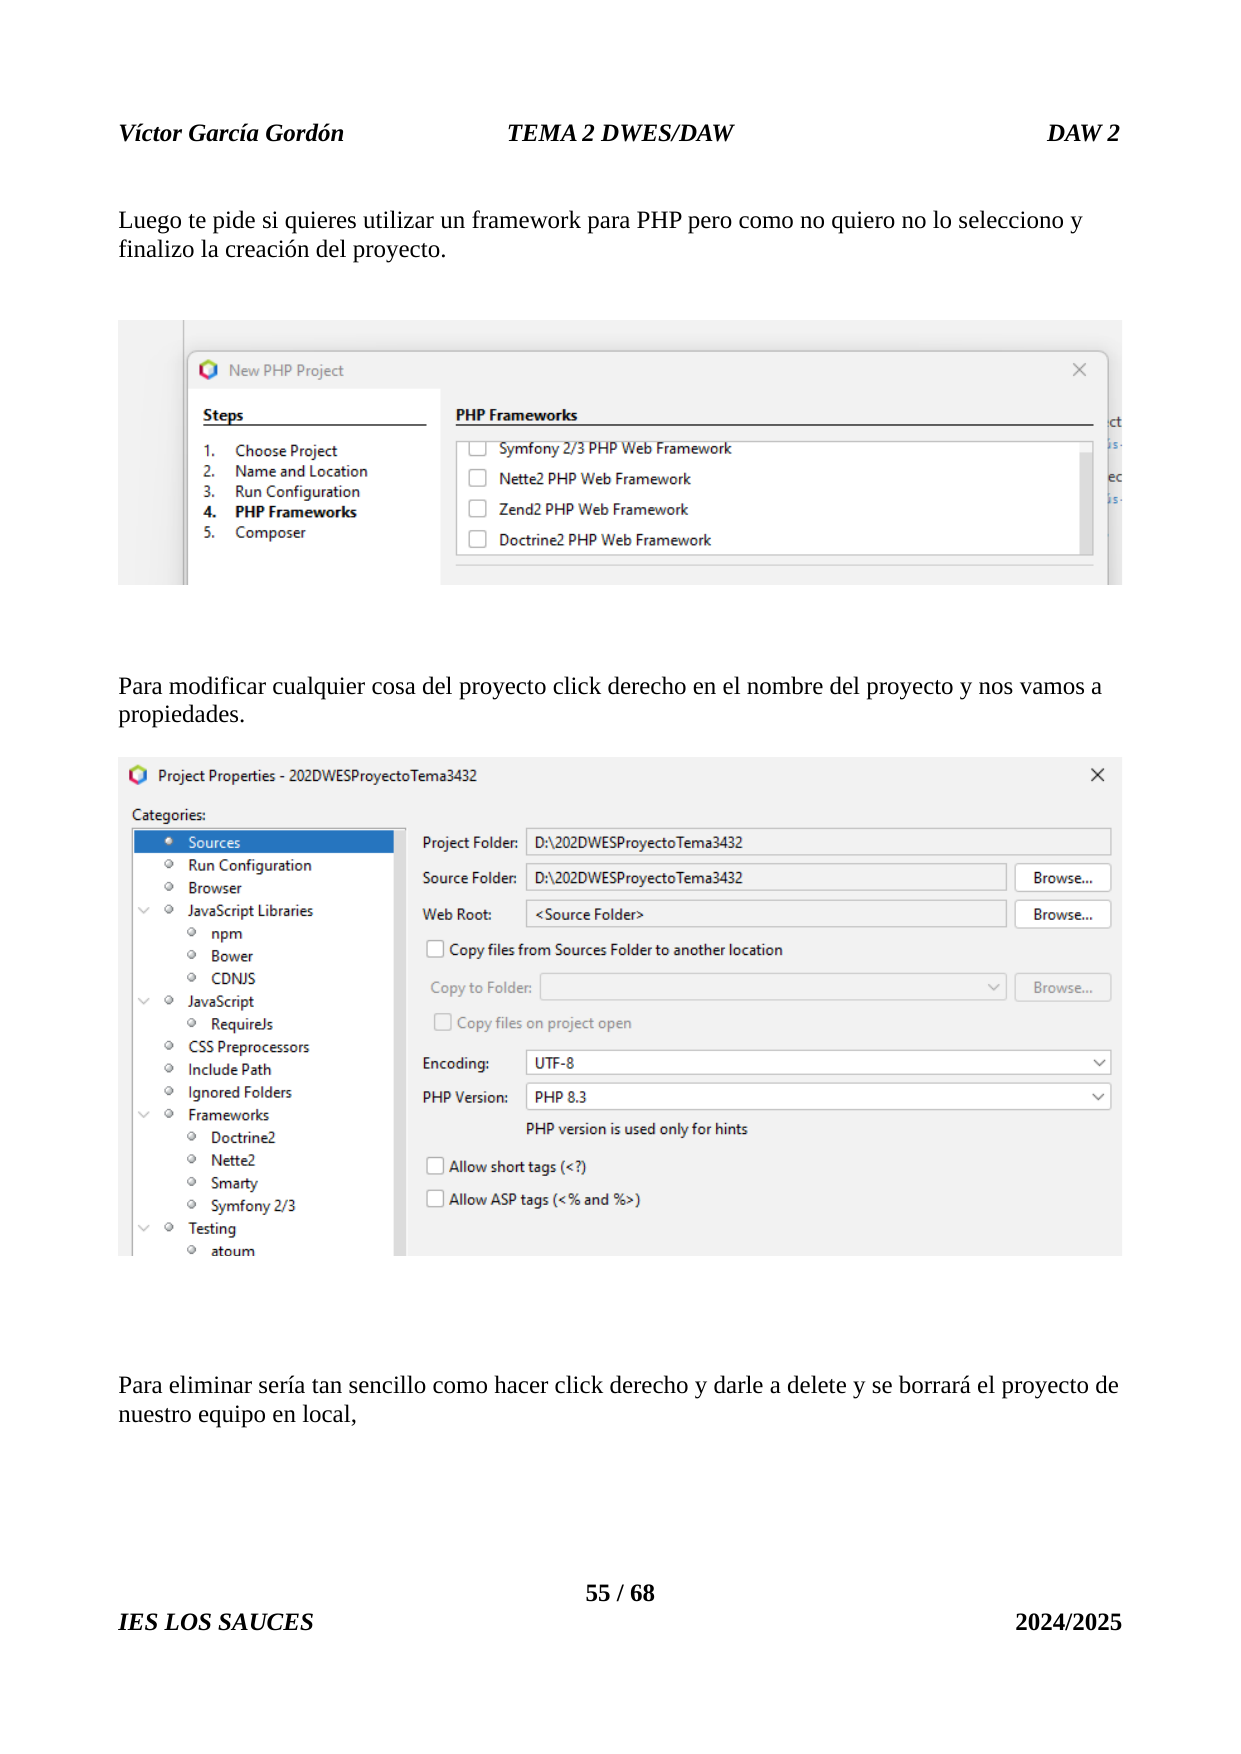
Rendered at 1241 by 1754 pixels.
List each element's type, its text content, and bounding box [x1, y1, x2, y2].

picture [118, 320, 1123, 585]
text Luego te pide si quieres utilizar un framework para PHP pero como no quiero no lo selecciono y finalizo la creación del proyecto. [118, 205, 1122, 263]
text Para eliminar sería tan sencillo como hacer click derecho y darle a delete y se borrará el proyecto de nuestro equipo en local, [118, 1370, 1122, 1428]
picture [118, 757, 1123, 1256]
text Para modificar cualquier cosa del proyecto click derecho en el nombre del proyecto y nos vamos a propiedades. [118, 671, 1122, 728]
